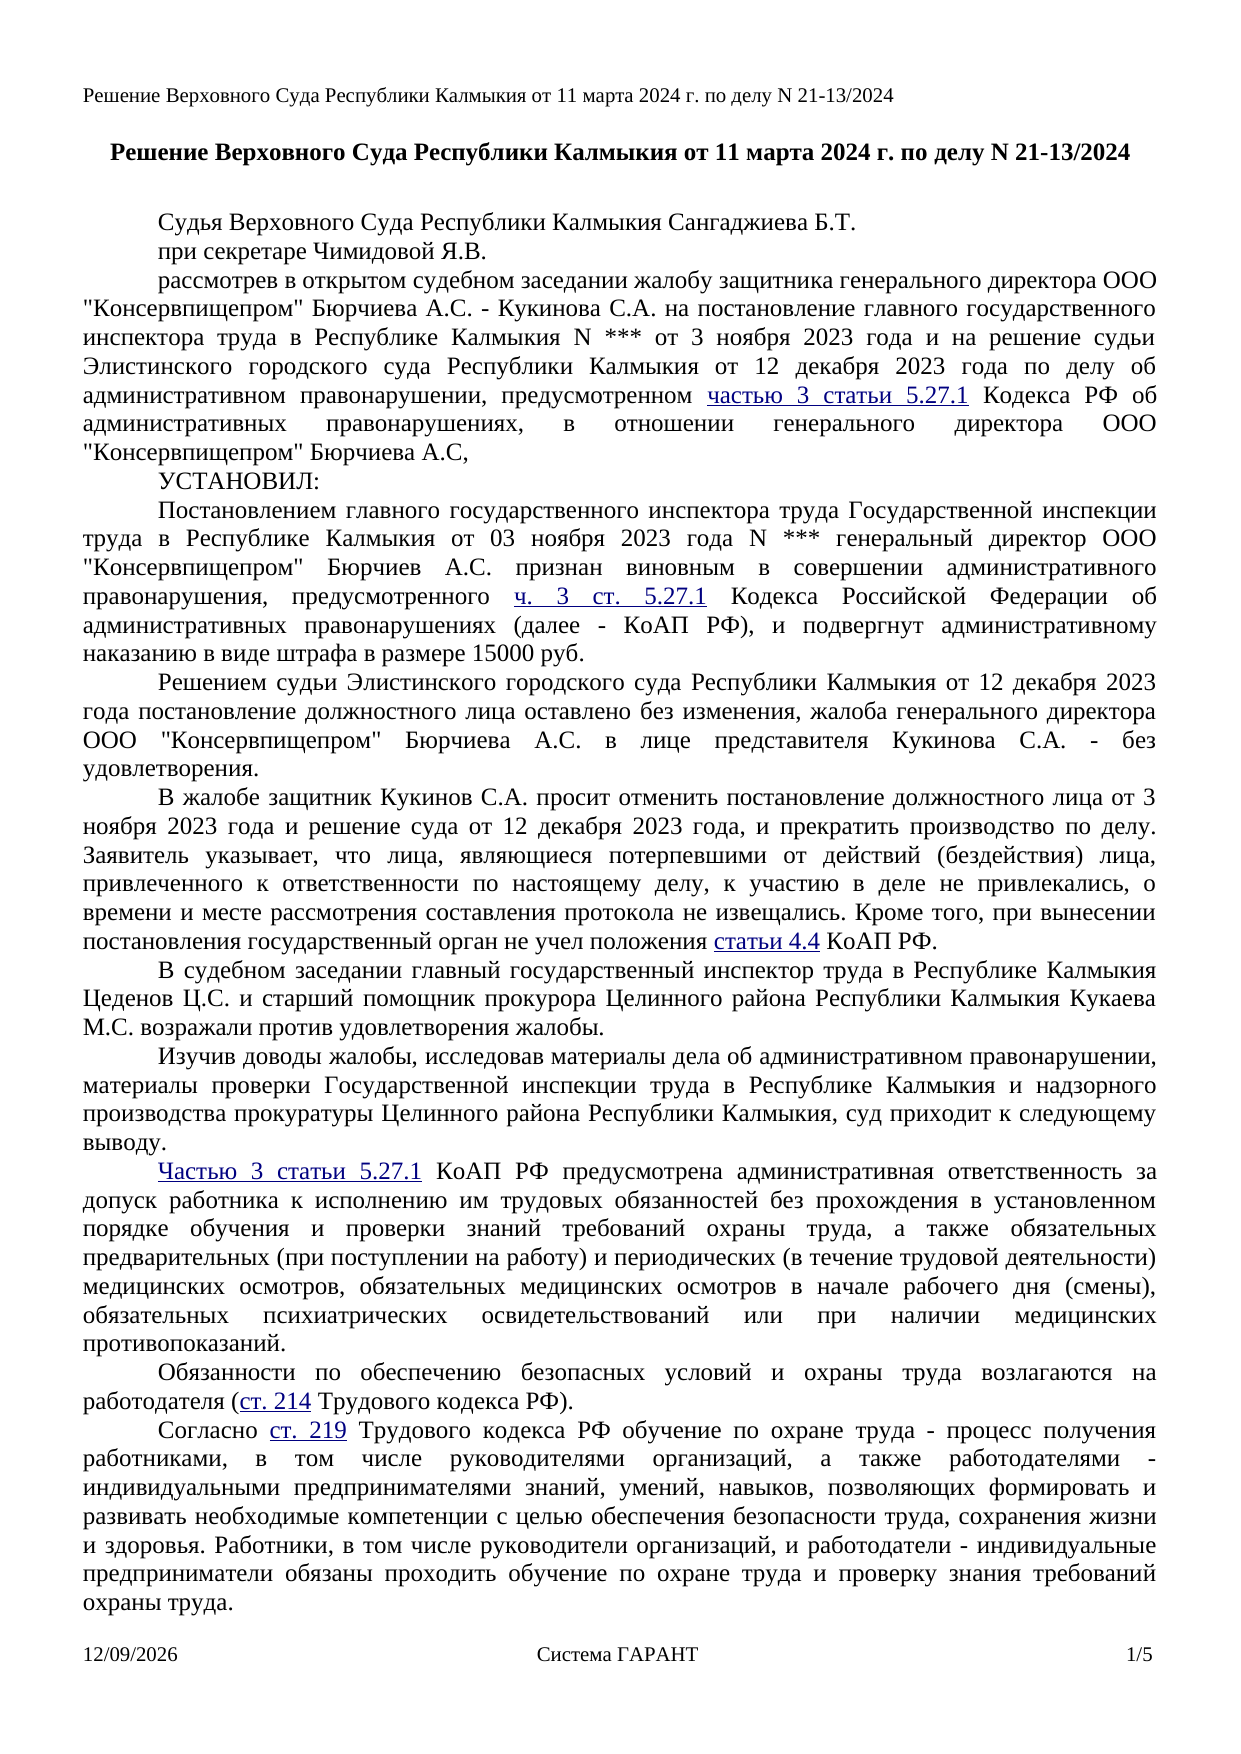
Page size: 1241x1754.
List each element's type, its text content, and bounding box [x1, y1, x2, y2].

text В жалобе защитник Кукинов С.А. просит отменить постановление должностного лица от 3 ноября 2023 года и решение суда от 12 декабря 2023 года, и прекратить производство по делу. Заявитель указывает, что лица, являющиеся потерпевшими от действий (бездействия) лица, привлеченного к ответственности по настоящему делу, к участию в деле не привлекались, о времени и месте рассмотрения составления протокола не извещались. Кроме того, при вынесении постановления государственный орган не учел положения статьи 4.4 КоАП РФ. [83, 782, 1157, 955]
text Решением судьи Элистинского городского суда Республики Калмыкия от 12 декабря 2023 года постановление должностного лица оставлено без изменения, жалоба генерального директора ООО "Консервпищепром" Бюрчиева А.С. в лице представителя Кукинова С.А. - без удовлетворения. [83, 667, 1157, 782]
text при секретаре Чимидовой Я.В. [83, 236, 1157, 265]
text рассмотрев в открытом судебном заседании жалобу защитника генерального директора ООО "Консервпищепром" Бюрчиева А.С. - Кукинова С.А. на постановление главного государственного инспектора труда в Республике Калмыкия N *** от 3 ноября 2023 года и на решение судьи Элистинского городского суда Республики Калмыкия от 12 декабря 2023 года по делу об административном правонарушении, предусмотренном частью 3 статьи 5.27.1 Кодекса РФ об административных правонарушениях, в отношении генерального директора ООО "Консервпищепром" Бюрчиева А.С, [83, 265, 1157, 466]
text Согласно ст. 219 Трудового кодекса РФ обучение по охране труда - процесс получения работниками, в том числе руководителями организаций, а также работодателями - индивидуальными предпринимателями знаний, умений, навыков, позволяющих формировать и развивать необходимые компетенции с целью обеспечения безопасности труда, сохранения жизни и здоровья. Работники, в том числе руководители организаций, и работодатели - индивидуальные предприниматели обязаны проходить обучение по охране труда и проверку знания требований охраны труда. [83, 1415, 1157, 1616]
text Частью 3 статьи 5.27.1 КоАП РФ предусмотрена административная ответственность за допуск работника к исполнению им трудовых обязанностей без прохождения в установленном порядке обучения и проверки знаний требований охраны труда, а также обязательных предварительных (при поступлении на работу) и периодических (в течение трудовой деятельности) медицинских осмотров, обязательных медицинских осмотров в начале рабочего дня (смены), обязательных психиатрических освидетельствований или при наличии медицинских противопоказаний. [83, 1156, 1157, 1357]
text Изучив доводы жалобы, исследовав материалы дела об административном правонарушении, материалы проверки Государственной инспекции труда в Республике Калмыкия и надзорного производства прокуратуры Целинного района Республики Калмыкия, суд приходит к следующему выводу. [83, 1041, 1157, 1156]
text Обязанности по обеспечению безопасных условий и охраны труда возлагаются на работодателя (ст. 214 Трудового кодекса РФ). [83, 1357, 1157, 1415]
text Постановлением главного государственного инспектора труда Государственной инспекции труда в Республике Калмыкия от 03 ноября 2023 года N *** генеральный директор ООО "Консервпищепром" Бюрчиев А.С. признан виновным в совершении административного правонарушения, предусмотренного ч. 3 ст. 5.27.1 Кодекса Российской Федерации об административных правонарушениях (далее - КоАП РФ), и подвергнут административному наказанию в виде штрафа в размере 15000 руб. [83, 495, 1157, 667]
text УСТАНОВИЛ: [83, 466, 1157, 495]
text В судебном заседании главный государственный инспектор труда в Республике Калмыкия Цеденов Ц.С. и старший помощник прокурора Целинного района Республики Калмыкия Кукаева М.С. возражали против удовлетворения жалобы. [83, 955, 1157, 1041]
text Судья Верховного Суда Республики Калмыкия Сангаджиева Б.Т. [83, 207, 1157, 236]
subtitle Решение Верховного Суда Республики Калмыкия от 11 марта 2024 г. по делу N 21-13/2024 [83, 137, 1157, 166]
